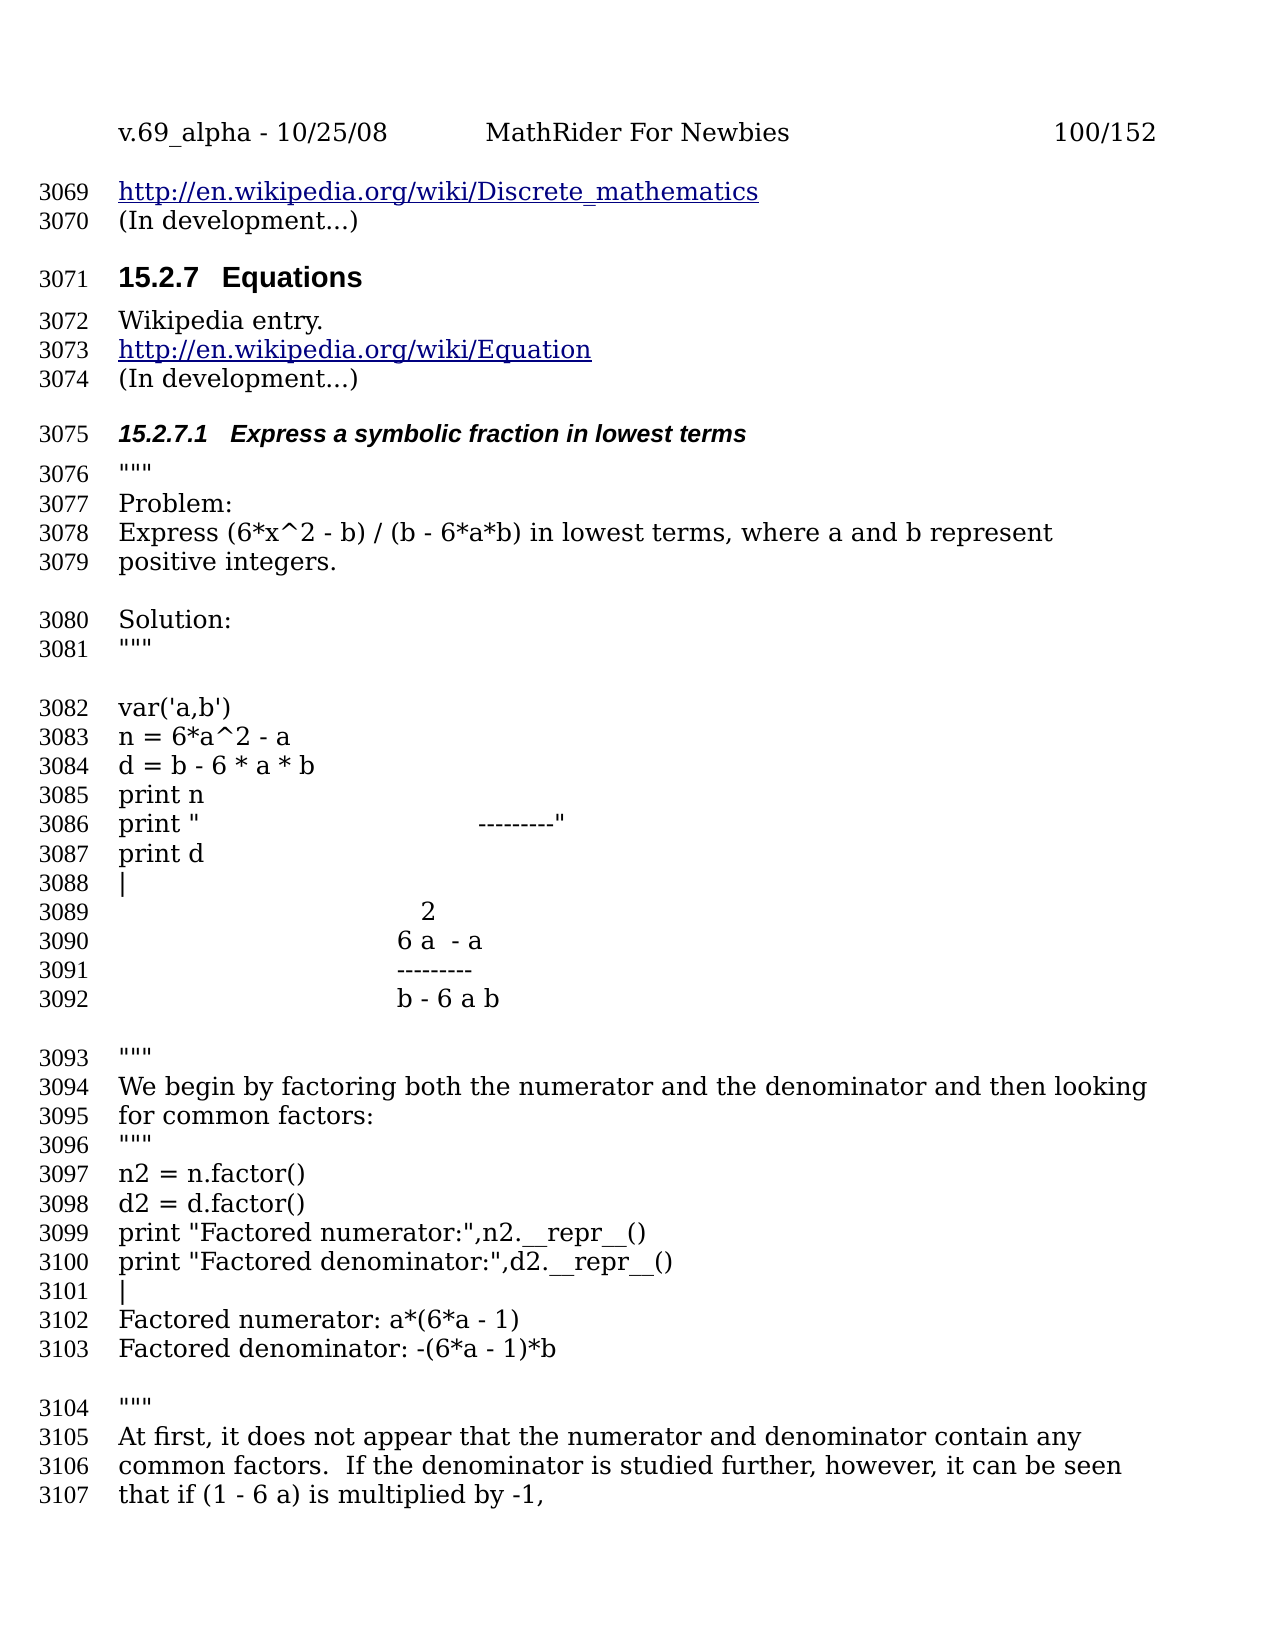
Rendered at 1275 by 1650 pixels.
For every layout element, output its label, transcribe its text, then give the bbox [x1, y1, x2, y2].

text print n [118, 781, 1157, 810]
text var('a,b') [118, 693, 1157, 722]
text http://en.wikipedia.org/wiki/Discrete_mathematics [118, 177, 1157, 206]
text print "Factored denominator:",d2.__repr__() [118, 1247, 1157, 1276]
text | [118, 868, 1157, 897]
text print " ---------" [118, 810, 1157, 839]
subtitle Express a symbolic fraction in lowest terms [118, 419, 1157, 447]
text | [118, 1276, 1157, 1306]
text """ [118, 1043, 1157, 1072]
subtitle Equations [118, 260, 1157, 294]
text b - 6 a b [118, 985, 1157, 1014]
text n = 6*a^2 - a [118, 722, 1157, 751]
text (In development...) [118, 206, 1157, 235]
text 2 [118, 897, 1157, 926]
text print "Factored numerator:",n2.__repr__() [118, 1218, 1157, 1247]
text Wikipedia entry. [118, 306, 1157, 335]
text """ [118, 1131, 1157, 1160]
text """ [118, 460, 1157, 489]
text print d [118, 839, 1157, 868]
text """ [118, 635, 1157, 664]
text 6 a - a [118, 926, 1157, 956]
text """ [118, 1393, 1157, 1422]
text Factored denominator: -(6*a - 1)*b [118, 1335, 1157, 1364]
text d = b - 6 * a * b [118, 751, 1157, 781]
text Express (6*x^2 - b) / (b - 6*a*b) in lowest terms, where a and b represent positive integers. [118, 518, 1157, 576]
text Factored numerator: a*(6*a - 1) [118, 1306, 1157, 1335]
text d2 = d.factor() [118, 1189, 1157, 1218]
text http://en.wikipedia.org/wiki/Equation [118, 335, 1157, 364]
text We begin by factoring both the numerator and the denominator and then looking for common factors: [118, 1072, 1157, 1131]
text n2 = n.factor() [118, 1160, 1157, 1189]
text Solution: [118, 606, 1157, 635]
text --------- [118, 956, 1157, 985]
text At first, it does not appear that the numerator and denominator contain any common factors. If the denominator is studied further, however, it can be seen that if (1 - 6 a) is multiplied by -1, [118, 1422, 1157, 1510]
text (In development...) [118, 364, 1157, 394]
text Problem: [118, 489, 1157, 518]
